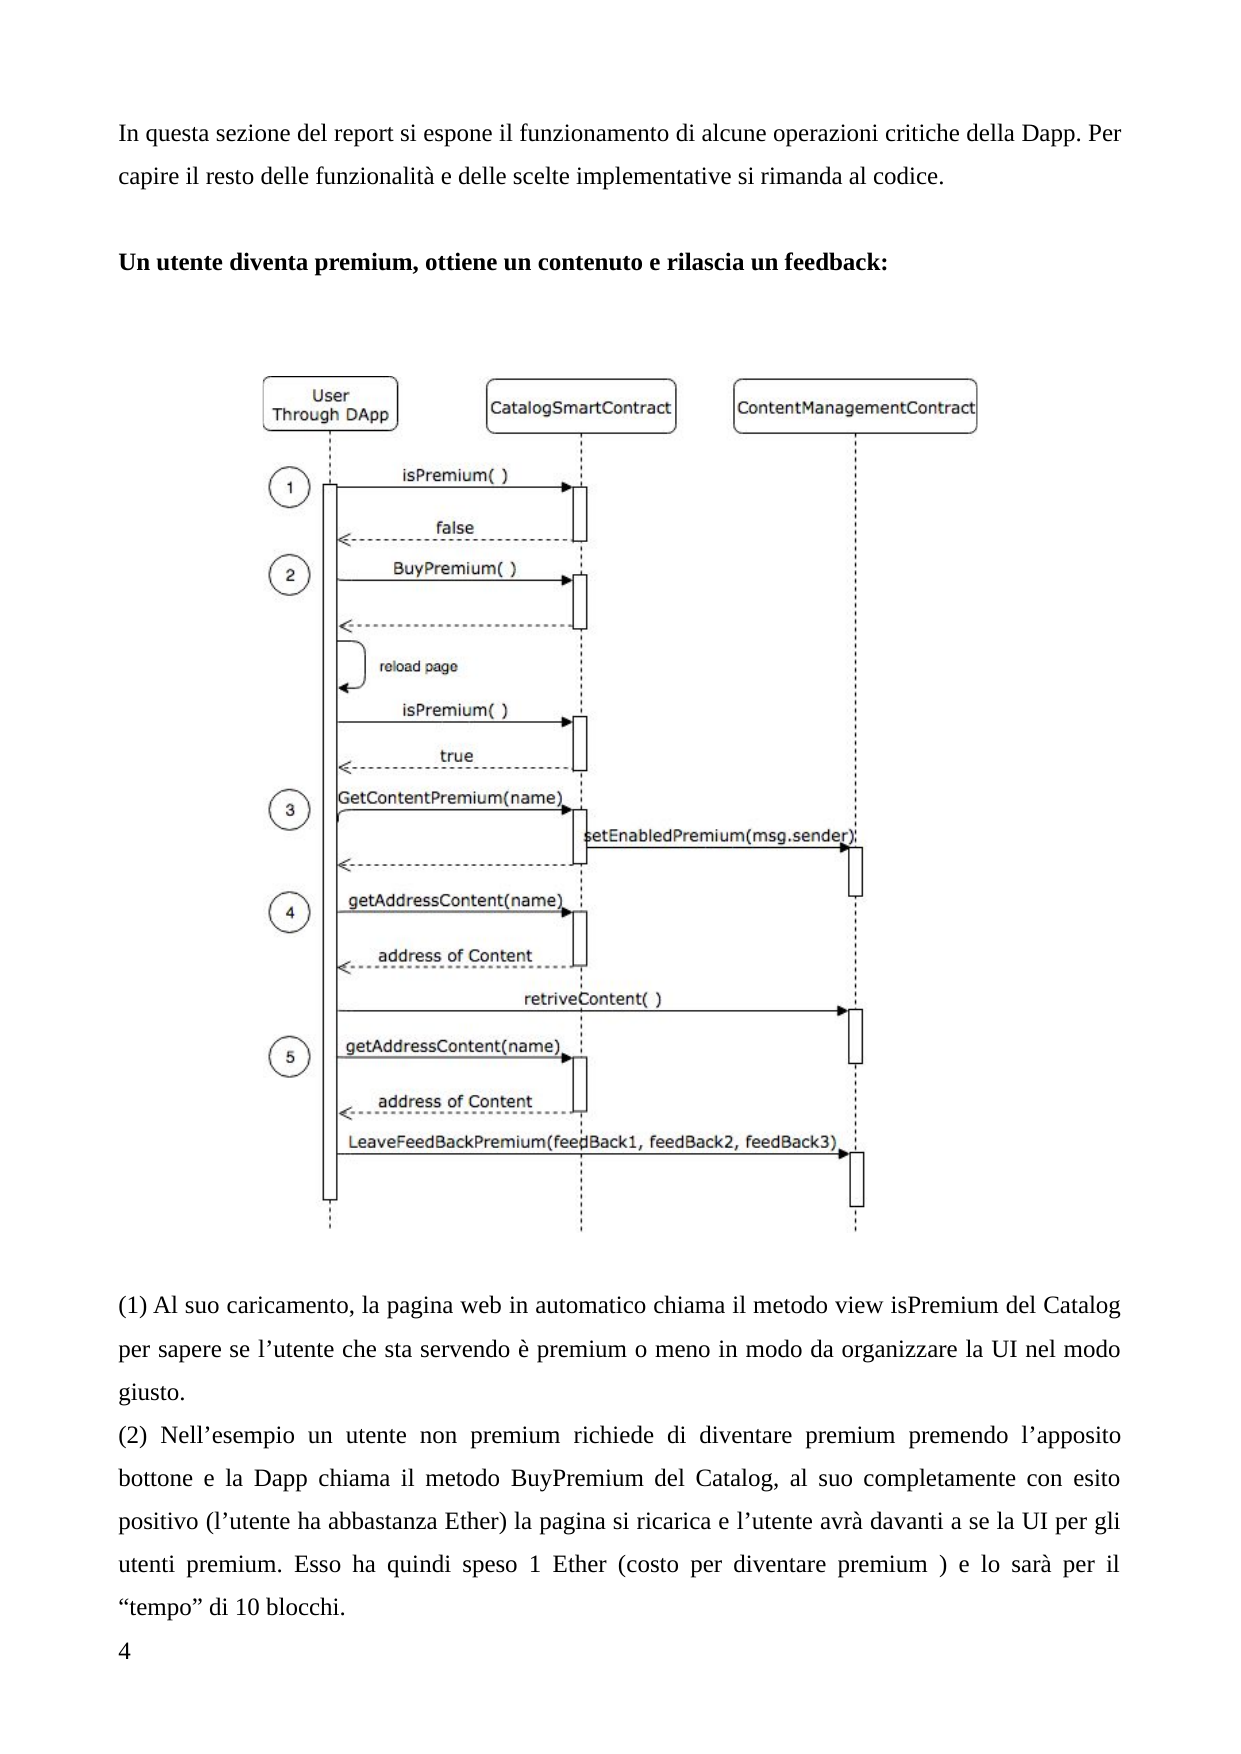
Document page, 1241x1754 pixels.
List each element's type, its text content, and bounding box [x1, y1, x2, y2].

text (2) Nell’esempio un utente non premium richiede di diventare premium premendo l’apposito bottone e la Dapp chiama il metodo BuyPremium del Catalog, al suo completamente con esito positivo (l’utente ha abbastanza Ether) la pagina si ricarica e l’utente avrà davanti a se la UI per gli utenti premium. Esso ha quindi speso 1 Ether (costo per diventare premium ) e lo sarà per il “tempo” di 10 blocchi. [118, 1420, 1122, 1621]
text In questa sezione del report si espone il funzionamento di alcune operazioni critiche della Dapp. Per capire il resto delle funzionalità e delle scelte implementative si rimanda al codice. [118, 118, 1122, 190]
text Un utente diventa premium, ottiene un contenuto e rilascia un feedback: [118, 247, 1122, 276]
text (1) Al suo caricamento, la pagina web in automatico chiama il metodo view isPremium del Catalog per sapere se l’utente che sta servendo è premium o meno in modo da organizzare la UI nel modo giusto. [118, 1291, 1122, 1406]
